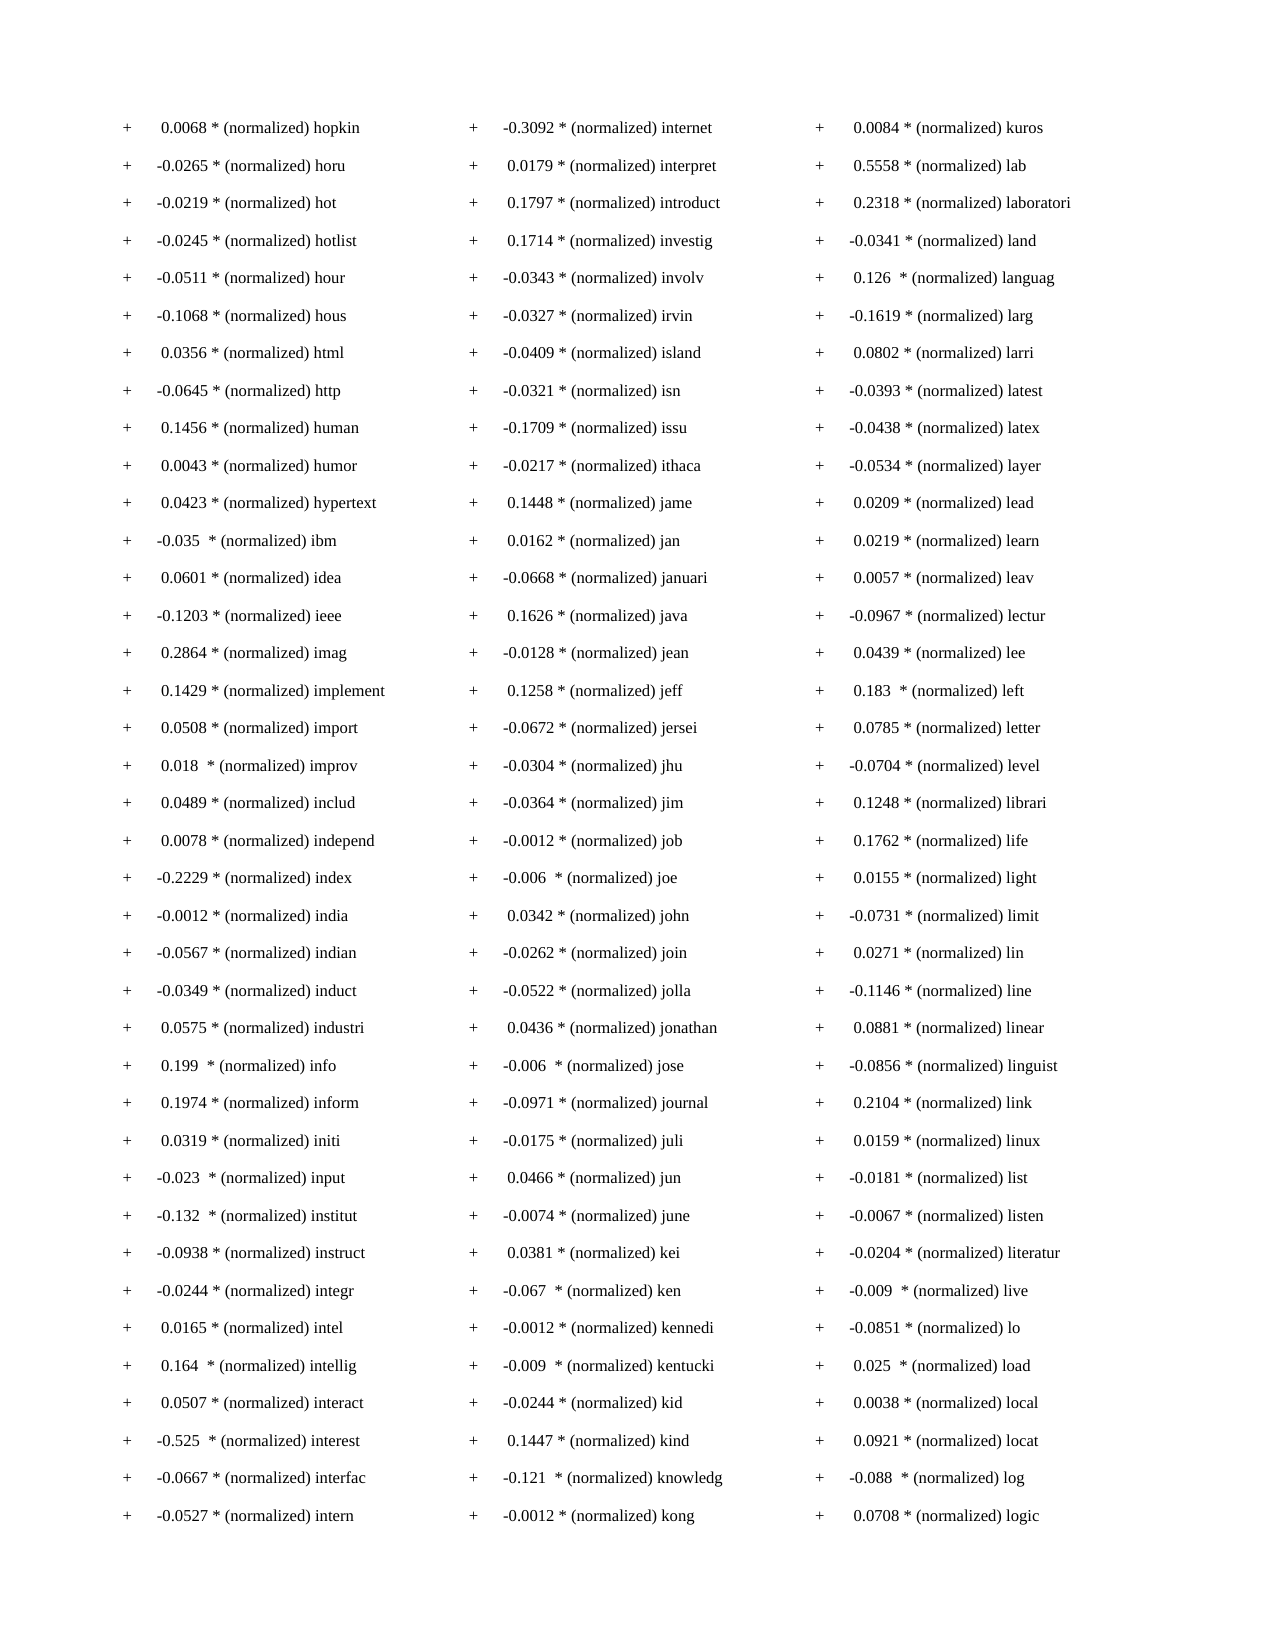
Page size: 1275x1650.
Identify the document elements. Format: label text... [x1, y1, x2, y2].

text + -0.0219 * (normalized) hot [118, 193, 464, 212]
text + 0.0319 * (normalized) initi [118, 1131, 464, 1150]
text + -0.0645 * (normalized) http [118, 381, 464, 400]
text + -0.1068 * (normalized) hous [118, 306, 464, 325]
text + 0.1448 * (normalized) jame [464, 493, 811, 512]
text + 0.0601 * (normalized) idea [118, 568, 464, 587]
text + 0.2864 * (normalized) imag [118, 643, 464, 662]
text + -0.0012 * (normalized) job [464, 831, 811, 850]
text + 0.1429 * (normalized) implement [118, 681, 464, 700]
text + -0.067 * (normalized) ken [464, 1281, 811, 1300]
text + -0.0204 * (normalized) literatur [811, 1243, 1157, 1262]
text + -0.0967 * (normalized) lectur [811, 606, 1157, 625]
text + -0.023 * (normalized) input [118, 1168, 464, 1187]
text + -0.0341 * (normalized) land [811, 231, 1157, 250]
text + 0.0575 * (normalized) industri [118, 1018, 464, 1037]
text + -0.0438 * (normalized) latex [811, 418, 1157, 437]
text + -0.0668 * (normalized) januari [464, 568, 811, 587]
text + -0.0704 * (normalized) level [811, 756, 1157, 775]
text + -0.0971 * (normalized) journal [464, 1093, 811, 1112]
text + 0.0271 * (normalized) lin [811, 943, 1157, 962]
text + -0.0567 * (normalized) indian [118, 943, 464, 962]
text + -0.0731 * (normalized) limit [811, 906, 1157, 925]
text + -0.1619 * (normalized) larg [811, 306, 1157, 325]
text + 0.0342 * (normalized) john [464, 906, 811, 925]
text + -0.0534 * (normalized) layer [811, 456, 1157, 475]
text + 0.1714 * (normalized) investig [464, 231, 811, 250]
text + 0.0439 * (normalized) lee [811, 643, 1157, 662]
text + -0.0409 * (normalized) island [464, 343, 811, 362]
text + 0.2318 * (normalized) laboratori [811, 193, 1157, 212]
text + -0.0667 * (normalized) interfac [118, 1468, 464, 1487]
text + -0.0265 * (normalized) horu [118, 156, 464, 175]
text + -0.1146 * (normalized) line [811, 981, 1157, 1000]
text + -0.0012 * (normalized) india [118, 906, 464, 925]
text + 0.0921 * (normalized) locat [811, 1431, 1157, 1450]
text + -0.0938 * (normalized) instruct [118, 1243, 464, 1262]
text + 0.0179 * (normalized) interpret [464, 156, 811, 175]
text + 0.1447 * (normalized) kind [464, 1431, 811, 1450]
text + 0.0038 * (normalized) local [811, 1393, 1157, 1412]
text + 0.0219 * (normalized) learn [811, 531, 1157, 550]
text + -0.132 * (normalized) institut [118, 1206, 464, 1225]
text + 0.0785 * (normalized) letter [811, 718, 1157, 737]
text + 0.126 * (normalized) languag [811, 268, 1157, 287]
text + 0.1626 * (normalized) java [464, 606, 811, 625]
text + 0.0209 * (normalized) lead [811, 493, 1157, 512]
text + -0.1709 * (normalized) issu [464, 418, 811, 437]
text + -0.0343 * (normalized) involv [464, 268, 811, 287]
text + 0.1762 * (normalized) life [811, 831, 1157, 850]
text + 0.1974 * (normalized) inform [118, 1093, 464, 1112]
text + 0.0155 * (normalized) light [811, 868, 1157, 887]
text + -0.0511 * (normalized) hour [118, 268, 464, 287]
text + 0.164 * (normalized) intellig [118, 1356, 464, 1375]
text + 0.0466 * (normalized) jun [464, 1168, 811, 1187]
text + 0.0507 * (normalized) interact [118, 1393, 464, 1412]
text + -0.0672 * (normalized) jersei [464, 718, 811, 737]
text + -0.006 * (normalized) jose [464, 1056, 811, 1075]
text + -0.0393 * (normalized) latest [811, 381, 1157, 400]
text + -0.0245 * (normalized) hotlist [118, 231, 464, 250]
text + 0.0068 * (normalized) hopkin [118, 118, 464, 137]
text + -0.0327 * (normalized) irvin [464, 306, 811, 325]
text + 0.0436 * (normalized) jonathan [464, 1018, 811, 1037]
text + -0.0851 * (normalized) lo [811, 1318, 1157, 1337]
text + -0.0074 * (normalized) june [464, 1206, 811, 1225]
text + -0.088 * (normalized) log [811, 1468, 1157, 1487]
text + 0.0165 * (normalized) intel [118, 1318, 464, 1337]
text + 0.199 * (normalized) info [118, 1056, 464, 1075]
text + -0.0321 * (normalized) isn [464, 381, 811, 400]
text + -0.0175 * (normalized) juli [464, 1131, 811, 1150]
text + 0.2104 * (normalized) link [811, 1093, 1157, 1112]
text + 0.1248 * (normalized) librari [811, 793, 1157, 812]
text + 0.0078 * (normalized) independ [118, 831, 464, 850]
text + -0.0244 * (normalized) kid [464, 1393, 811, 1412]
text + 0.0381 * (normalized) kei [464, 1243, 811, 1262]
text + 0.0356 * (normalized) html [118, 343, 464, 362]
text + -0.0364 * (normalized) jim [464, 793, 811, 812]
text + -0.0527 * (normalized) intern [118, 1506, 464, 1525]
text + 0.0508 * (normalized) import [118, 718, 464, 737]
text + 0.1258 * (normalized) jeff [464, 681, 811, 700]
text + 0.0084 * (normalized) kuros [811, 118, 1157, 137]
text + 0.1797 * (normalized) introduct [464, 193, 811, 212]
text + -0.0244 * (normalized) integr [118, 1281, 464, 1300]
text + -0.0217 * (normalized) ithaca [464, 456, 811, 475]
text + -0.0262 * (normalized) join [464, 943, 811, 962]
text + 0.1456 * (normalized) human [118, 418, 464, 437]
text + -0.0012 * (normalized) kennedi [464, 1318, 811, 1337]
text + -0.0128 * (normalized) jean [464, 643, 811, 662]
text + -0.009 * (normalized) kentucki [464, 1356, 811, 1375]
text + -0.035 * (normalized) ibm [118, 531, 464, 550]
text + 0.0802 * (normalized) larri [811, 343, 1157, 362]
text + -0.0304 * (normalized) jhu [464, 756, 811, 775]
text + -0.1203 * (normalized) ieee [118, 606, 464, 625]
text + -0.0522 * (normalized) jolla [464, 981, 811, 1000]
text + -0.0181 * (normalized) list [811, 1168, 1157, 1187]
text + 0.183 * (normalized) left [811, 681, 1157, 700]
text + 0.0057 * (normalized) leav [811, 568, 1157, 587]
text + -0.0349 * (normalized) induct [118, 981, 464, 1000]
text + 0.0881 * (normalized) linear [811, 1018, 1157, 1037]
text + 0.0489 * (normalized) includ [118, 793, 464, 812]
text + -0.006 * (normalized) joe [464, 868, 811, 887]
text + -0.0856 * (normalized) linguist [811, 1056, 1157, 1075]
text + -0.121 * (normalized) knowledg [464, 1468, 811, 1487]
text + 0.018 * (normalized) improv [118, 756, 464, 775]
text + -0.2229 * (normalized) index [118, 868, 464, 887]
text + 0.5558 * (normalized) lab [811, 156, 1157, 175]
text + 0.0043 * (normalized) humor [118, 456, 464, 475]
text + -0.3092 * (normalized) internet [464, 118, 811, 137]
text + -0.525 * (normalized) interest [118, 1431, 464, 1450]
text + 0.0708 * (normalized) logic [811, 1506, 1157, 1525]
text + 0.0423 * (normalized) hypertext [118, 493, 464, 512]
text + 0.025 * (normalized) load [811, 1356, 1157, 1375]
text + -0.0067 * (normalized) listen [811, 1206, 1157, 1225]
text + 0.0162 * (normalized) jan [464, 531, 811, 550]
text + -0.0012 * (normalized) kong [464, 1506, 811, 1525]
text + -0.009 * (normalized) live [811, 1281, 1157, 1300]
text + 0.0159 * (normalized) linux [811, 1131, 1157, 1150]
